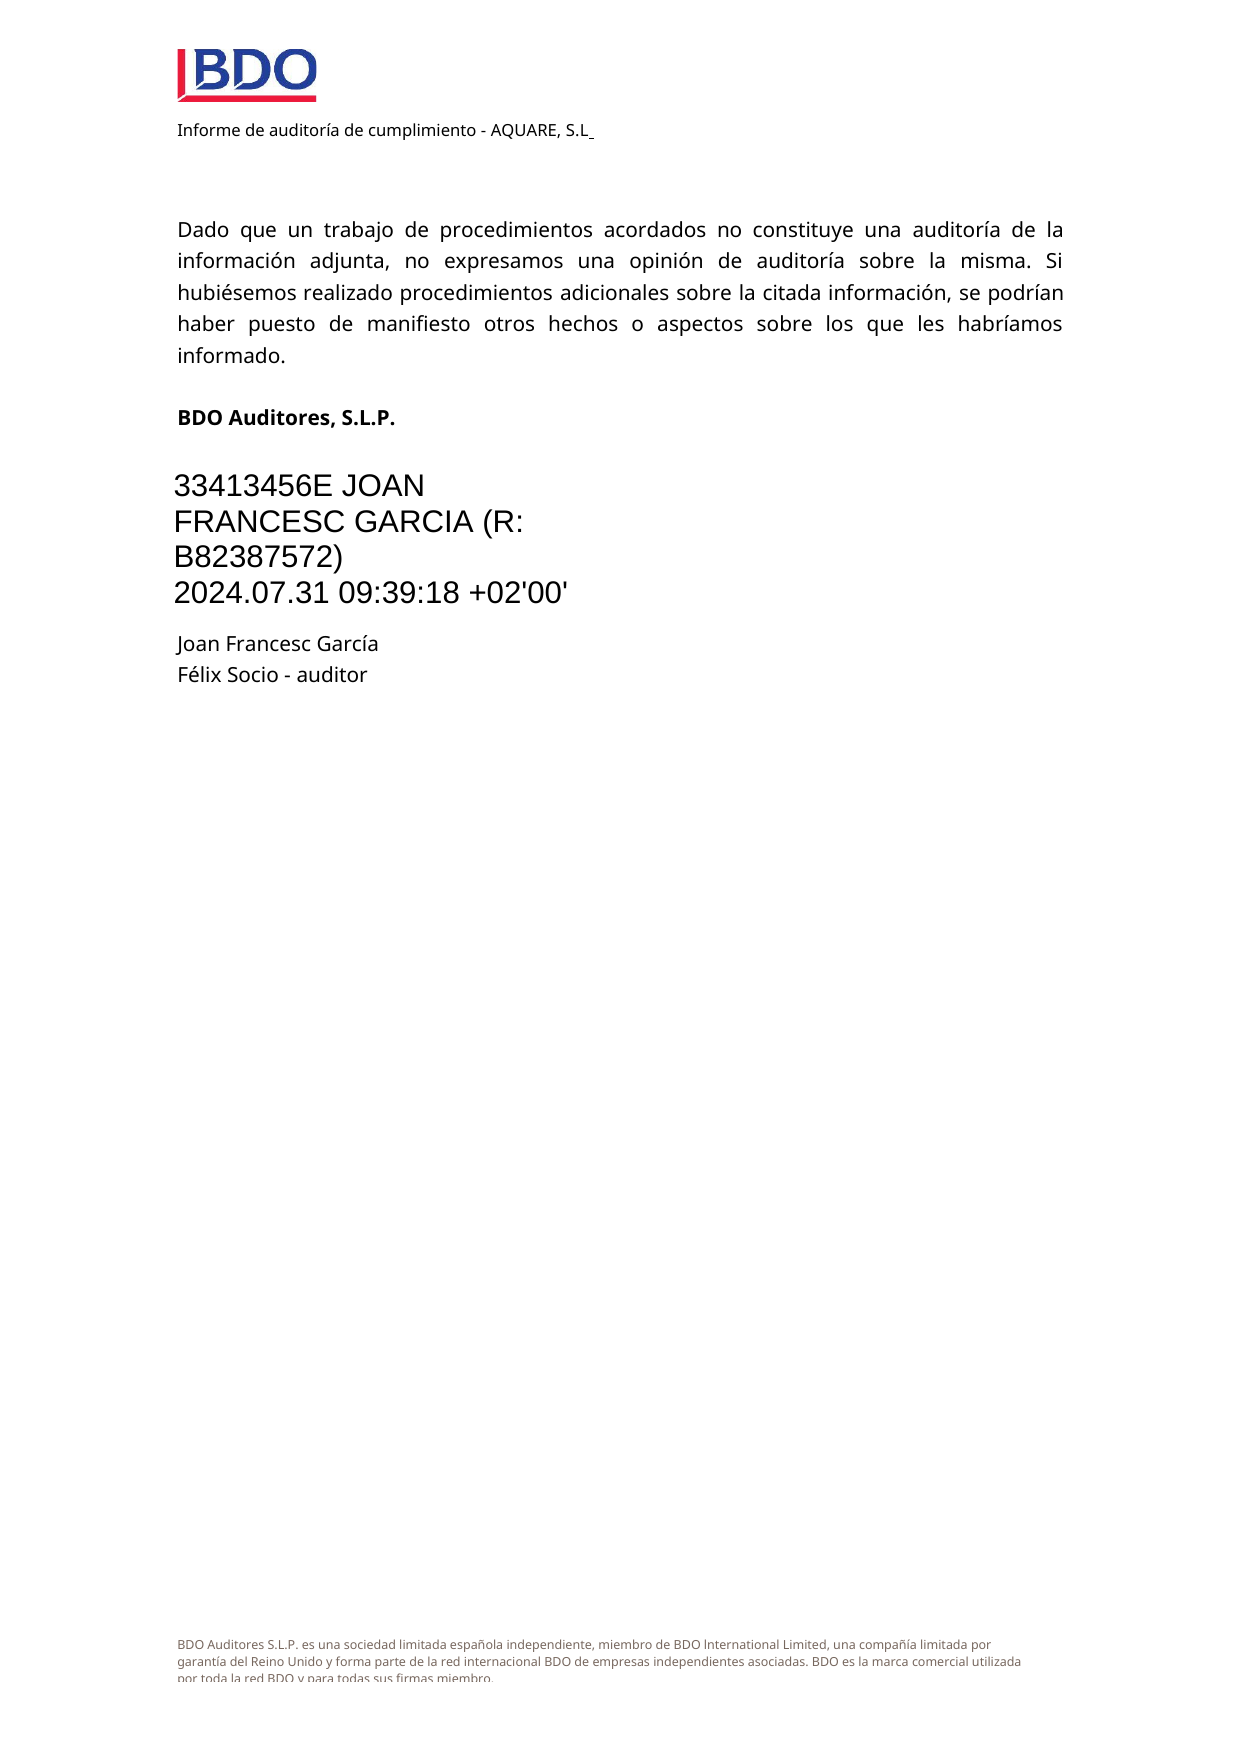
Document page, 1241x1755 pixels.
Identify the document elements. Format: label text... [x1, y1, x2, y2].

text Dado que un trabajo de procedimientos acordados no constituye una auditoría de la información adjunta, no expresamos una opinión de auditoría sobre la misma. Si hubiésemos realizado procedimientos adicionales sobre la citada información, se podrían haber puesto de manifiesto otros hechos o aspectos sobre los que les habríamos informado. [177, 215, 1064, 369]
text 2024.07.31 09:39:18 +02'00' [173, 574, 1122, 610]
text 33413456E JOAN FRANCESC GARCIA (R: B82387572) [173, 469, 595, 574]
subtitle BDO Auditores, S.L.P. [177, 403, 1122, 431]
text Joan Francesc García Félix Socio - auditor [177, 629, 428, 689]
